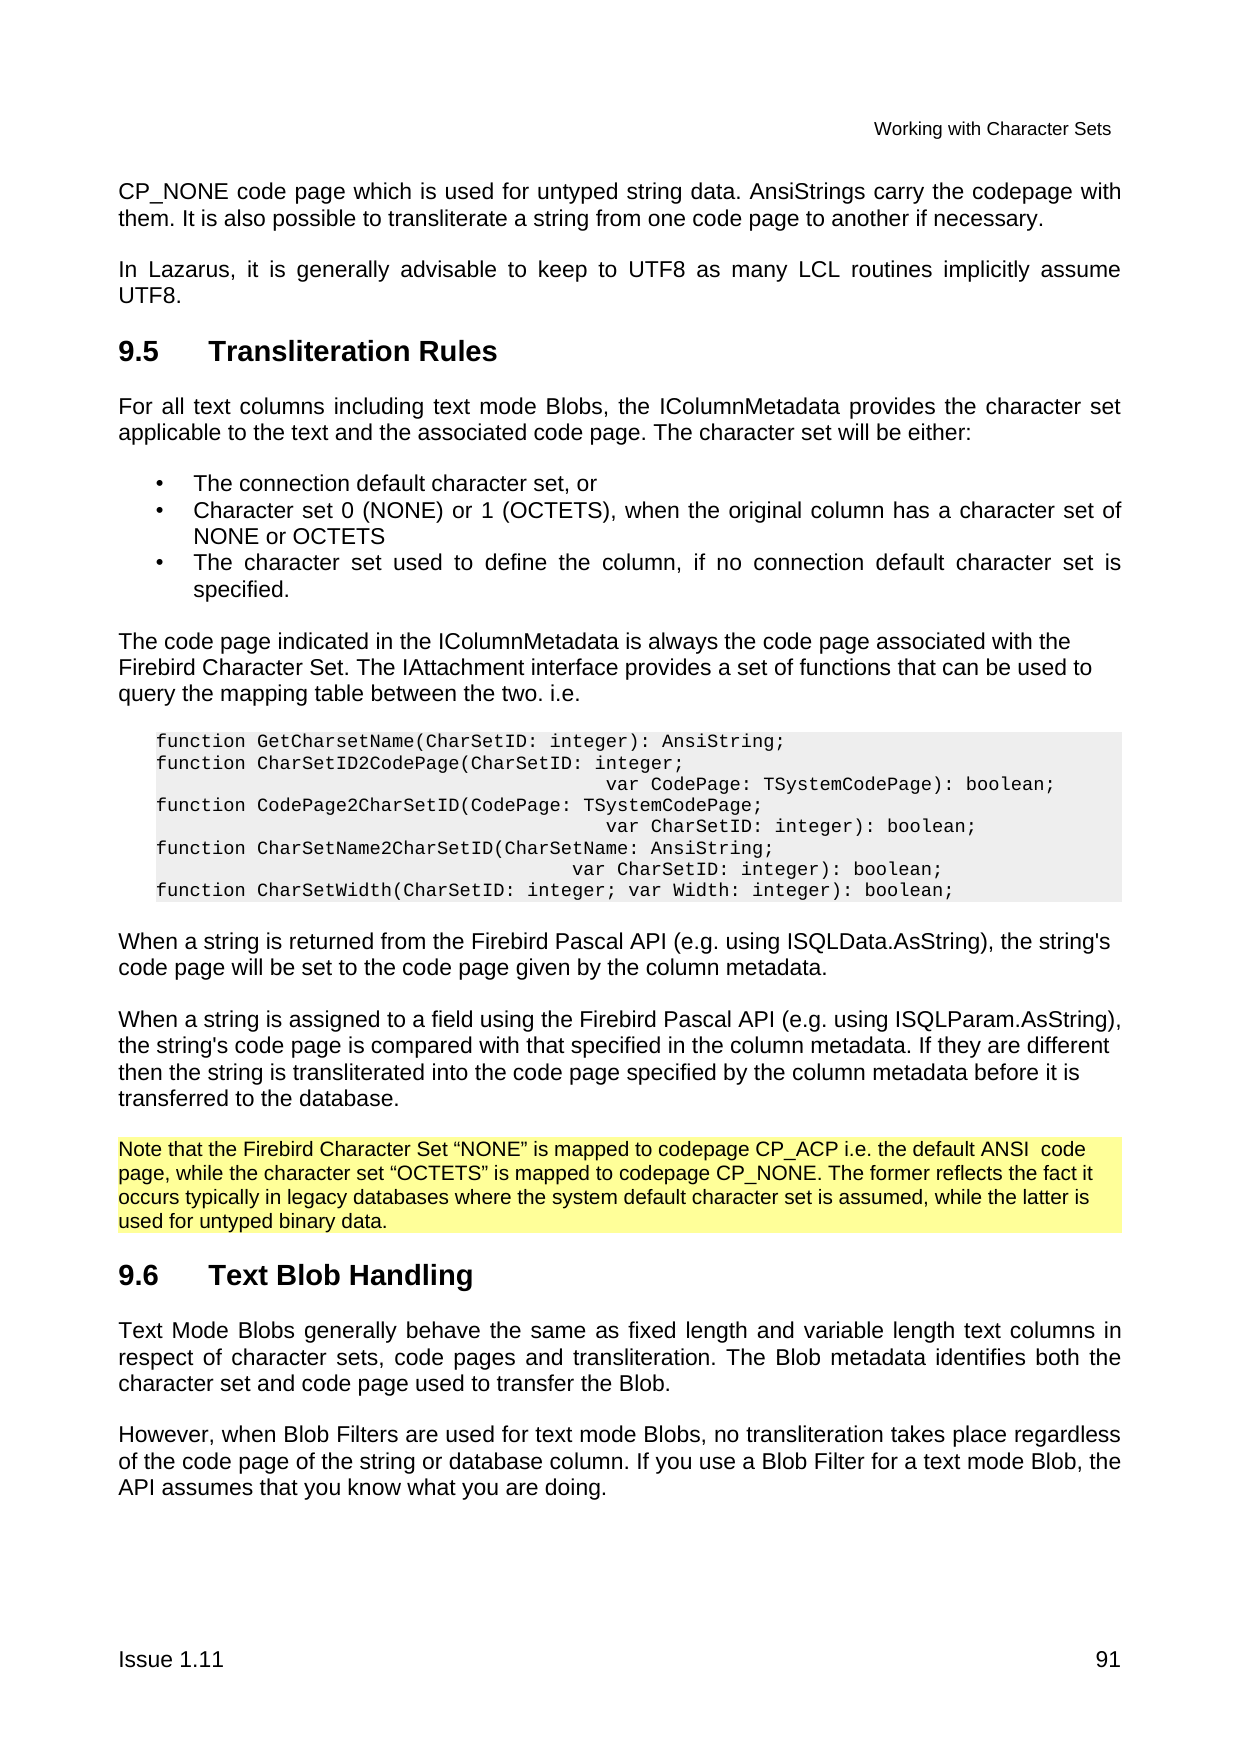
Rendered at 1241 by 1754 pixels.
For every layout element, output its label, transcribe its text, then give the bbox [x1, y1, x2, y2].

text In Lazarus, it is generally advisable to keep to UTF8 as many LCL routines implicitly assume UTF8. [118, 256, 1122, 308]
list The character set used to define the column, if no connection default character set is specified. [156, 549, 1122, 602]
text var CodePage: TSystemCodePage): boolean; [156, 775, 1122, 796]
list Character set 0 (NONE) or 1 (OCTETS), when the original column has a character set of NONE or OCTETS [156, 497, 1122, 549]
text function CharSetID2CodePage(CharSetID: integer; [156, 753, 1122, 775]
text However, when Blob Filters are used for text mode Blobs, no transliteration takes place regardless of the code page of the string or database column. If you use a Blob Filter for a text mode Blob, the API assumes that you know what you are doing. [118, 1421, 1122, 1500]
text Text Mode Blobs generally behave the same as fixed length and variable length text columns in respect of character sets, code pages and transliteration. The Blob metadata identifies both the character set and code page used to transfer the Blob. [118, 1317, 1122, 1396]
text var CharSetID: integer): boolean; [156, 817, 1122, 838]
text CP_NONE code page which is used for untyped string data. AnsiStrings carry the codepage with them. It is also possible to transliterate a string from one code page to another if necessary. [118, 178, 1122, 231]
text Note that the Firebird Character Set “NONE” is mapped to codepage CP_ACP i.e. the default ANSI code page, while the character set “OCTETS” is mapped to codepage CP_NONE. The former reflects the fact it occurs typically in legacy databases where the system default character set is assumed, while the latter is used for untyped binary data. [118, 1137, 1122, 1233]
subtitle Text Blob Handling [118, 1258, 1122, 1292]
text function CodePage2CharSetID(CodePage: TSystemCodePage; [156, 796, 1122, 817]
text For all text columns including text mode Blobs, the IColumnMetadata provides the character set applicable to the text and the associated code page. The character set will be either: [118, 393, 1122, 445]
text function CharSetWidth(CharSetID: integer; var Width: integer): boolean; [156, 881, 1122, 902]
text var CharSetID: integer): boolean; [156, 860, 1122, 881]
text When a string is returned from the Firebird Pascal API (e.g. using ISQLData.AsString), the string's code page will be set to the code page given by the column metadata. [118, 928, 1122, 980]
text When a string is assigned to a field using the Firebird Pascal API (e.g. using ISQLParam.AsString), the string's code page is compared with that specified in the column metadata. If they are different then the string is transliterated into the code page specified by the column metadata before it is transferred to the database. [118, 1006, 1122, 1111]
text function CharSetName2CharSetID(CharSetName: AnsiString; [156, 838, 1122, 860]
subtitle Transliteration Rules [118, 333, 1122, 367]
text The code page indicated in the IColumnMetadata is always the code page associated with the Firebird Character Set. The IAttachment interface provides a set of functions that can be used to query the mapping table between the two. i.e. [118, 628, 1122, 707]
list The connection default character set, or [156, 470, 1122, 497]
text function GetCharsetName(CharSetID: integer): AnsiString; [156, 732, 1122, 753]
